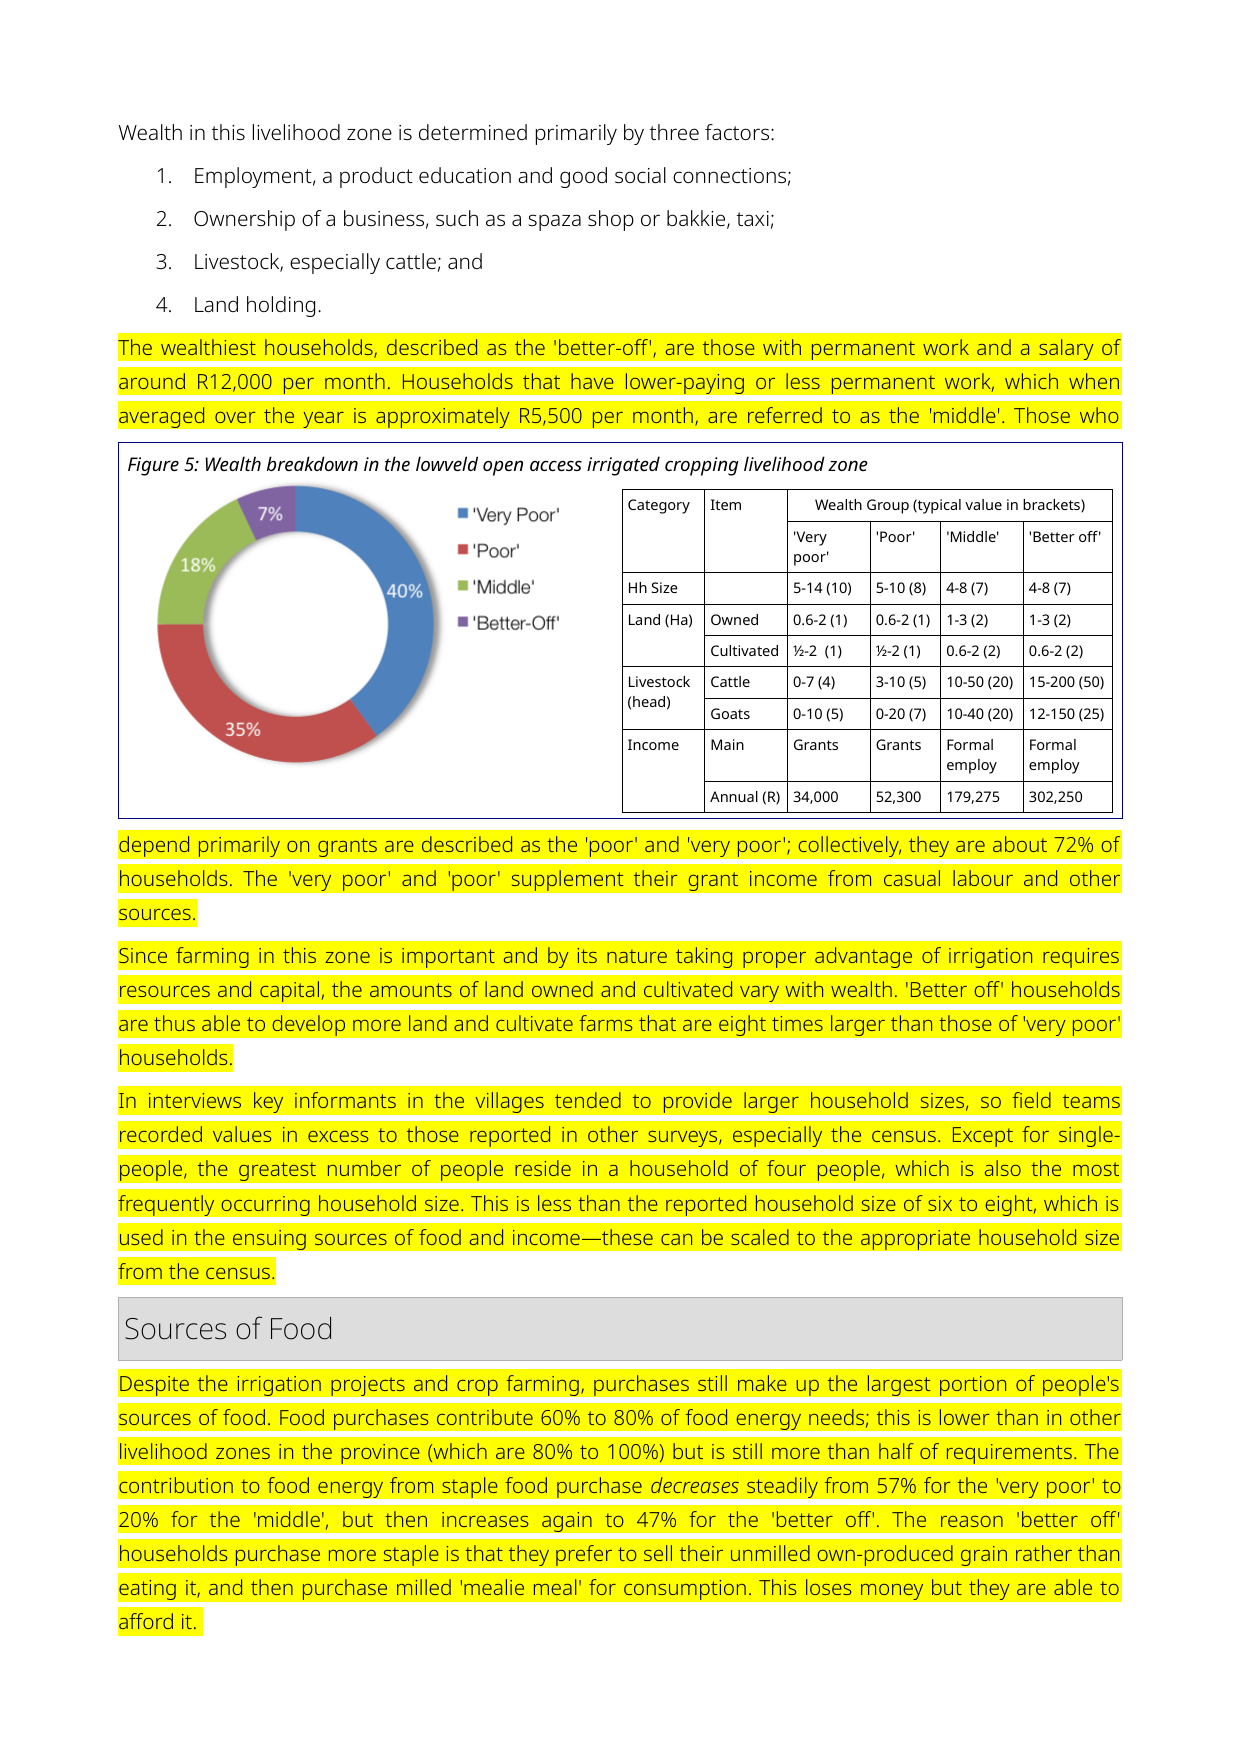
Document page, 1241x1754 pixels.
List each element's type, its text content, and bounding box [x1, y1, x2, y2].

table_cell 'Very poor' [788, 522, 870, 572]
table_cell ½-2 (1) [788, 636, 870, 666]
table_cell 10-50 (20) [941, 667, 1023, 698]
table_header Sources of Food [119, 1298, 1122, 1360]
table_cell 15-200 (50) [1024, 667, 1112, 698]
table_cell 12-150 (25) [1024, 699, 1112, 729]
table_cell 'Better off' [1024, 522, 1112, 572]
table_cell 0.6-2 (2) [941, 636, 1023, 666]
table_cell Grants [788, 730, 870, 781]
table_cell 5-14 (10) [788, 573, 870, 603]
picture [127, 480, 602, 771]
table_cell 3-10 (5) [871, 667, 940, 698]
table_cell Goats [705, 699, 787, 729]
table_header Category [623, 490, 704, 572]
table_cell Cultivated [705, 636, 787, 666]
table_cell 302,250 [1024, 782, 1112, 812]
table_cell Formal employ [941, 730, 1023, 781]
table_cell Main [705, 730, 787, 781]
table_cell Livestock (head) [623, 667, 704, 729]
list Livestock, especially cattle; and [156, 247, 1122, 275]
text [119, 443, 1122, 818]
list Ownership of a business, such as a spaza shop or bakkie, taxi; [156, 204, 1122, 232]
table_cell 5-10 (8) [871, 573, 940, 603]
table_cell 179,275 [941, 782, 1023, 812]
text In interviews key informants in the villages tended to provide larger household sizes, so field teams recorded values in excess to those reported in other surveys, especially the census. Except for single-people, the greatest number of people reside in a household of four people, which is also the most frequently occurring household size. This is less than the reported household size of six to eight, which is used in the ensuing sources of food and income—these can be scaled to the appropriate household size from the census. [118, 1086, 1122, 1285]
table_cell 0.6-2 (1) [788, 605, 870, 635]
table_cell 0-10 (5) [788, 699, 870, 729]
table_cell 4-8 (7) [941, 573, 1023, 603]
table_cell Hh Size [623, 573, 704, 603]
text The wealthiest households, described as the 'better-off', are those with permanent work and a salary of around R12,000 per month. Households that have lower-paying or less permanent work, which when averaged over the year is approximately R5,500 per month, are referred to as the 'middle'. Those who [118, 333, 1122, 442]
table_header Item [705, 490, 787, 572]
table_cell 34,000 [788, 782, 870, 812]
table_header Wealth Group (typical value in brackets) [788, 490, 1112, 521]
text Figure 5: Wealth breakdown in the lowveld open access irrigated cropping livelihood zone [127, 451, 1113, 477]
list Employment, a product education and good social connections; [156, 161, 1122, 189]
list Land holding. [156, 290, 1122, 318]
table_cell Cattle [705, 667, 787, 698]
table_cell Grants [871, 730, 940, 781]
table_cell Formal employ [1024, 730, 1112, 781]
table_cell 0.6-2 (1) [871, 605, 940, 635]
table_cell [705, 573, 787, 603]
table_cell ½-2 (1) [871, 636, 940, 666]
table_cell Income [623, 730, 704, 812]
table_cell 1-3 (2) [941, 605, 1023, 635]
table_cell Annual (R) [705, 782, 787, 812]
text Since farming in this zone is important and by its nature taking proper advantage of irrigation requires resources and capital, the amounts of land owned and cultivated vary with wealth. 'Better off' households are thus able to develop more land and cultivate farms that are eight times larger than those of 'very poor' households. [118, 941, 1122, 1072]
text Wealth in this livelihood zone is determined primarily by three factors: [118, 118, 1122, 147]
table_cell 0-20 (7) [871, 699, 940, 729]
table_cell Owned [705, 605, 787, 635]
table_cell 0.6-2 (2) [1024, 636, 1112, 666]
table_cell 'Middle' [941, 522, 1023, 572]
text depend primarily on grants are described as the 'poor' and 'very poor'; collectively, they are about 72% of households. The 'very poor' and 'poor' supplement their grant income from casual labour and other sources. [118, 819, 1122, 927]
table_cell 'Poor' [871, 522, 940, 572]
table_cell Land (Ha) [623, 605, 704, 666]
table_cell 1-3 (2) [1024, 605, 1112, 635]
table_cell 0-7 (4) [788, 667, 870, 698]
table_cell 10-40 (20) [941, 699, 1023, 729]
table_cell 4-8 (7) [1024, 573, 1112, 603]
text Despite the irrigation projects and crop farming, purchases still make up the largest portion of people's sources of food. Food purchases contribute 60% to 80% of food energy needs; this is lower than in other livelihood zones in the province (which are 80% to 100%) but is still more than half of requirements. The contribution to food energy from staple food purchase decreases steadily from 57% for the 'very poor' to 20% for the 'middle', but then increases again to 47% for the 'better off'. The reason 'better off' households purchase more staple is that they prefer to sell their unmilled own-produced grain rather than eating it, and then purchase milled 'mealie meal' for consumption. This loses money but they are able to afford it. [118, 1369, 1122, 1636]
table_cell 52,300 [871, 782, 940, 812]
